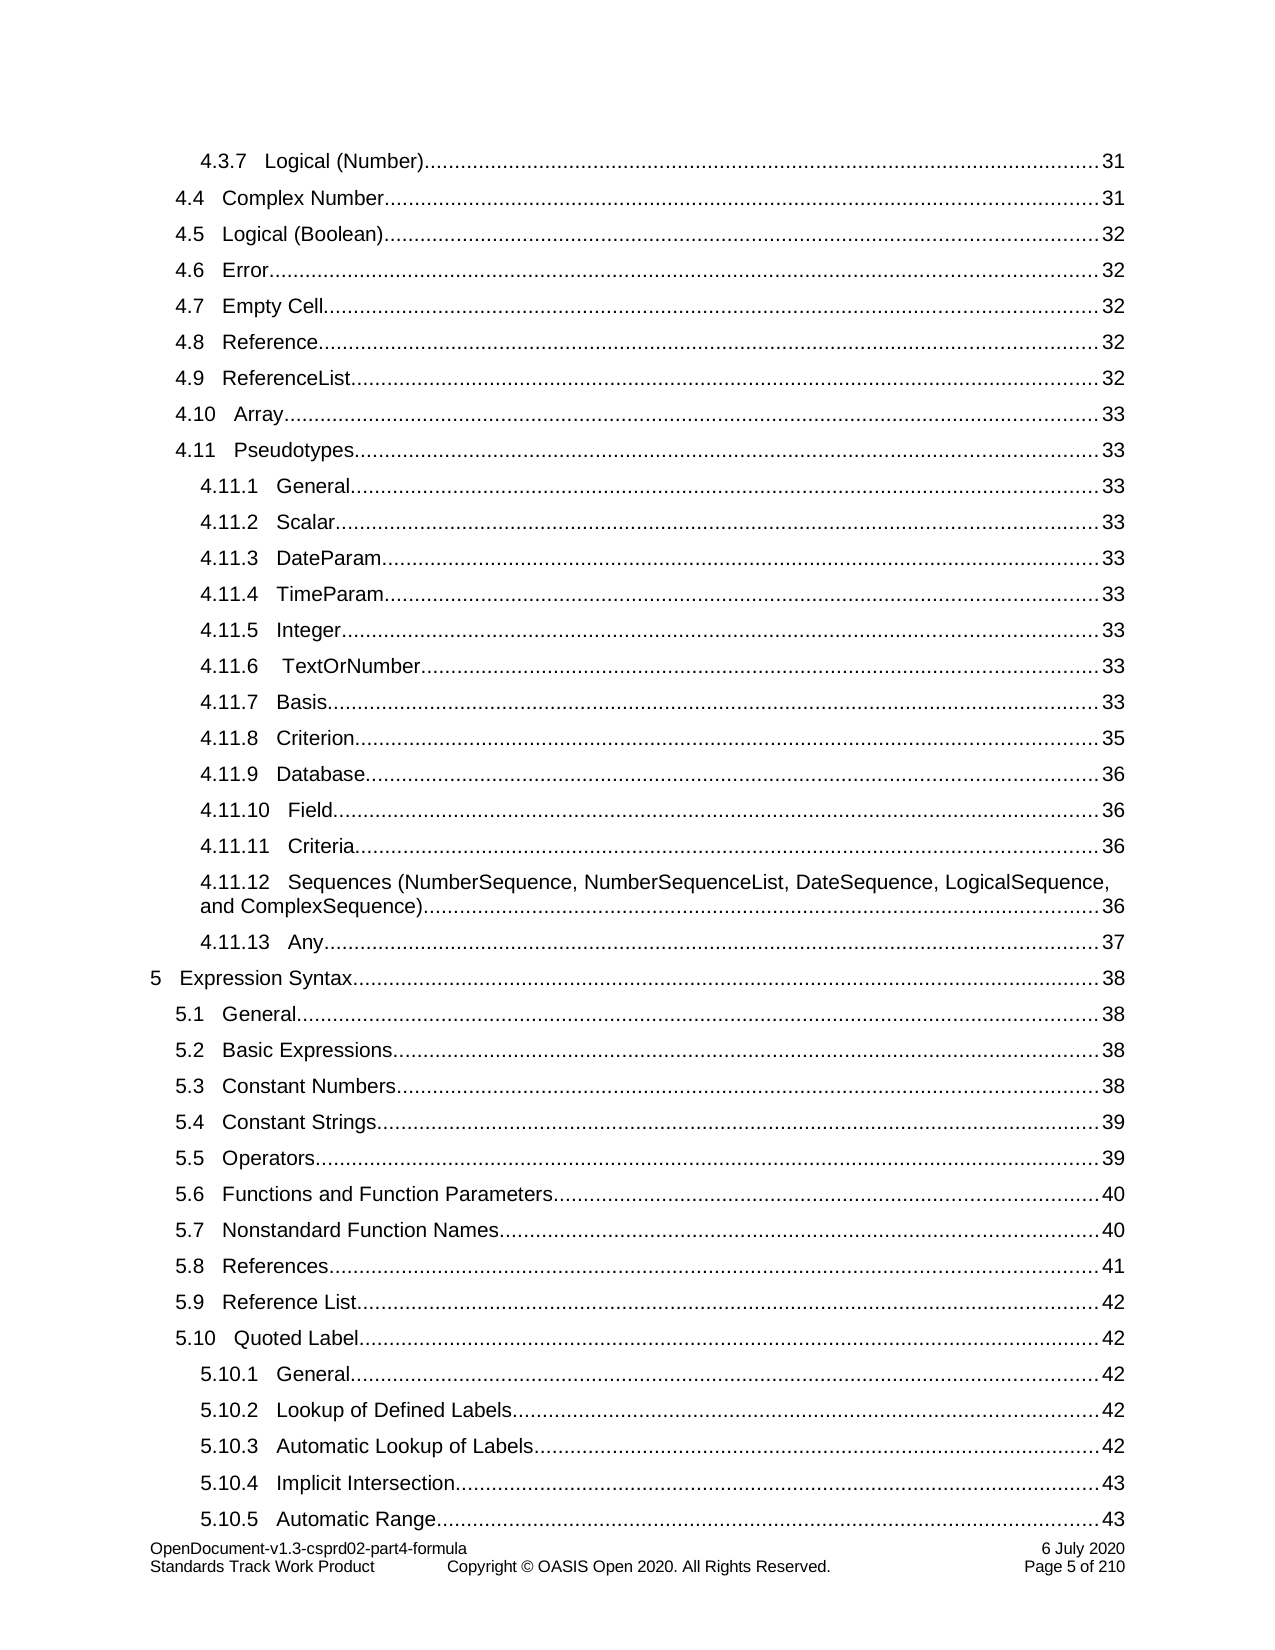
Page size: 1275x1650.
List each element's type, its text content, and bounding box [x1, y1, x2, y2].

text 4.10 Array 33 [175, 402, 1125, 426]
text 4.11.12 Sequences (NumberSequence, NumberSequenceList, DateSequence, LogicalSequence, and ComplexSequence) 36 [200, 871, 1125, 918]
text 4.11.2 Scalar 33 [200, 510, 1125, 534]
text 4.8 Reference 32 [175, 330, 1125, 354]
text 5 Expression Syntax 38 [150, 966, 1125, 990]
text 5.7 Nonstandard Function Names 40 [175, 1219, 1125, 1242]
text 5.10.3 Automatic Lookup of Labels 42 [200, 1435, 1125, 1458]
text 4.11.10 Field 36 [200, 799, 1125, 822]
text 4.5 Logical (Boolean) 32 [175, 222, 1125, 246]
text 4.3.7 Logical (Number) 31 [200, 150, 1125, 173]
text 4.11.3 DateParam 33 [200, 546, 1125, 570]
text 4.11.6 TextOrNumber 33 [200, 654, 1125, 678]
text 4.11.4 TimeParam 33 [200, 582, 1125, 606]
text 5.4 Constant Strings 39 [175, 1111, 1125, 1134]
text 5.10.2 Lookup of Defined Labels 42 [200, 1399, 1125, 1422]
text 5.2 Basic Expressions 38 [175, 1038, 1125, 1062]
text 4.11 Pseudotypes 33 [175, 438, 1125, 462]
text 5.1 General 38 [175, 1002, 1125, 1026]
text 5.10.4 Implicit Intersection 43 [200, 1471, 1125, 1494]
text 4.11.8 Criterion 35 [200, 727, 1125, 750]
text 4.6 Error 32 [175, 258, 1125, 282]
text 5.10 Quoted Label 42 [175, 1327, 1125, 1350]
text 5.3 Constant Numbers 38 [175, 1074, 1125, 1098]
text 4.4 Complex Number 31 [175, 186, 1125, 209]
text 5.10.1 General 42 [200, 1363, 1125, 1386]
text 5.8 References 41 [175, 1255, 1125, 1278]
text 4.11.13 Any 37 [200, 930, 1125, 954]
text 4.11.5 Integer 33 [200, 618, 1125, 642]
text 4.9 ReferenceList 32 [175, 366, 1125, 390]
text 5.9 Reference List 42 [175, 1291, 1125, 1314]
text 4.7 Empty Cell 32 [175, 294, 1125, 318]
text 4.11.11 Criteria 36 [200, 835, 1125, 858]
text 5.10.5 Automatic Range 43 [200, 1507, 1125, 1531]
text 5.6 Functions and Function Parameters 40 [175, 1183, 1125, 1206]
text 5.5 Operators 39 [175, 1147, 1125, 1170]
text 4.11.9 Database 36 [200, 763, 1125, 786]
text 4.11.1 General 33 [200, 474, 1125, 498]
text 4.11.7 Basis 33 [200, 691, 1125, 714]
